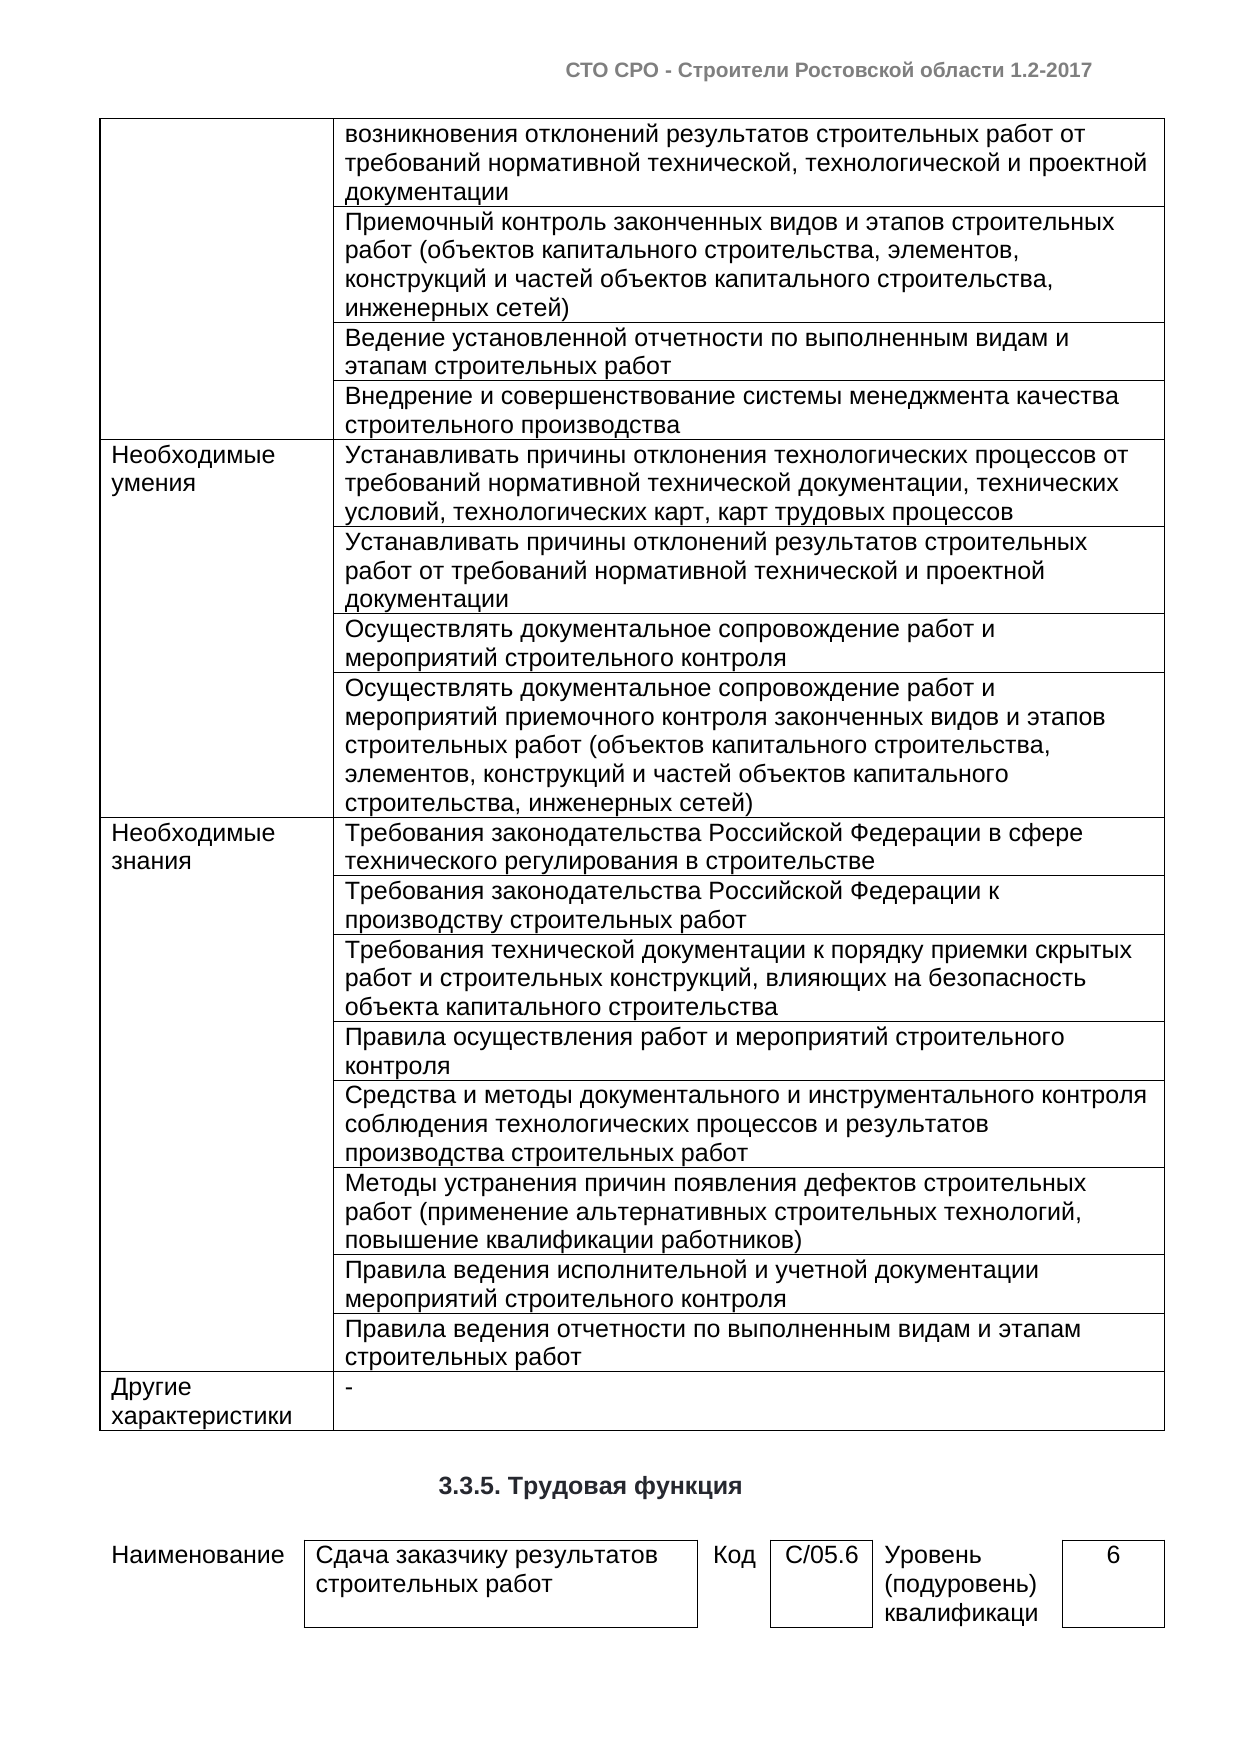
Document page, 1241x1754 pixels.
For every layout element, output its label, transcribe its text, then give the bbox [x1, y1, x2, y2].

table_cell Средства и методы документального и инструментального контроля соблюдения технологических процессов и результатов производства строительных работ [334, 1081, 1164, 1167]
table_cell Требования законодательства Российской Федерации к производству строительных работ [334, 876, 1164, 934]
table_cell - [334, 1372, 1164, 1430]
table_header Уровень (подуровень) квалификаци [873, 1540, 1062, 1627]
table_header Наименование [100, 1540, 304, 1627]
table_header 6 [1063, 1541, 1164, 1627]
table_cell Методы устранения причин появления дефектов строительных работ (применение альтернативных строительных технологий, повышение квалификации работников) [334, 1168, 1164, 1254]
table_cell Ведение установленной отчетности по выполненным видам и этапам строительных работ [334, 323, 1164, 380]
table_cell Устанавливать причины отклонения технологических процессов от требований нормативной технической документации, технических условий, технологических карт, карт трудовых процессов [334, 440, 1164, 526]
table_cell Необходимые умения [101, 440, 333, 817]
table_cell Устанавливать причины отклонений результатов строительных работ от требований нормативной технической и проектной документации [334, 527, 1164, 613]
table_cell возникновения отклонений результатов строительных работ от требований нормативной технической, технологической и проектной документации [334, 119, 1164, 206]
table_cell Другие характеристики [101, 1372, 333, 1430]
table_cell Осуществлять документальное сопровождение работ и мероприятий строительного контроля [334, 614, 1164, 672]
table_cell Внедрение и совершенствование системы менеджмента качества строительного производства [334, 381, 1164, 439]
table_cell Требования законодательства Российской Федерации в сфере технического регулирования в строительстве [334, 818, 1164, 875]
table_cell Правила осуществления работ и мероприятий строительного контроля [334, 1022, 1164, 1079]
table_header Код [698, 1540, 770, 1627]
table_cell Осуществлять документальное сопровождение работ и мероприятий приемочного контроля законченных видов и этапов строительных работ (объектов капитального строительства, элементов, конструкций и частей объектов капитального строительства, инженерных сетей) [334, 673, 1164, 817]
table_cell Правила ведения исполнительной и учетной документации мероприятий строительного контроля [334, 1255, 1164, 1313]
table_cell Правила ведения отчетности по выполненным видам и этапам строительных работ [334, 1314, 1164, 1371]
table_header С/05.6 [771, 1541, 872, 1627]
table_header Сдача заказчику результатов строительных работ [305, 1541, 697, 1627]
table_header [101, 119, 333, 439]
table_cell Требования технической документации к порядку приемки скрытых работ и строительных конструкций, влияющих на безопасность объекта капитального строительства [334, 935, 1164, 1021]
table_cell Необходимые знания [101, 818, 333, 1371]
text 3.3.5. Трудовая функция [89, 1471, 1092, 1499]
table_cell Приемочный контроль законченных видов и этапов строительных работ (объектов капитального строительства, элементов, конструкций и частей объектов капитального строительства, инженерных сетей) [334, 207, 1164, 322]
